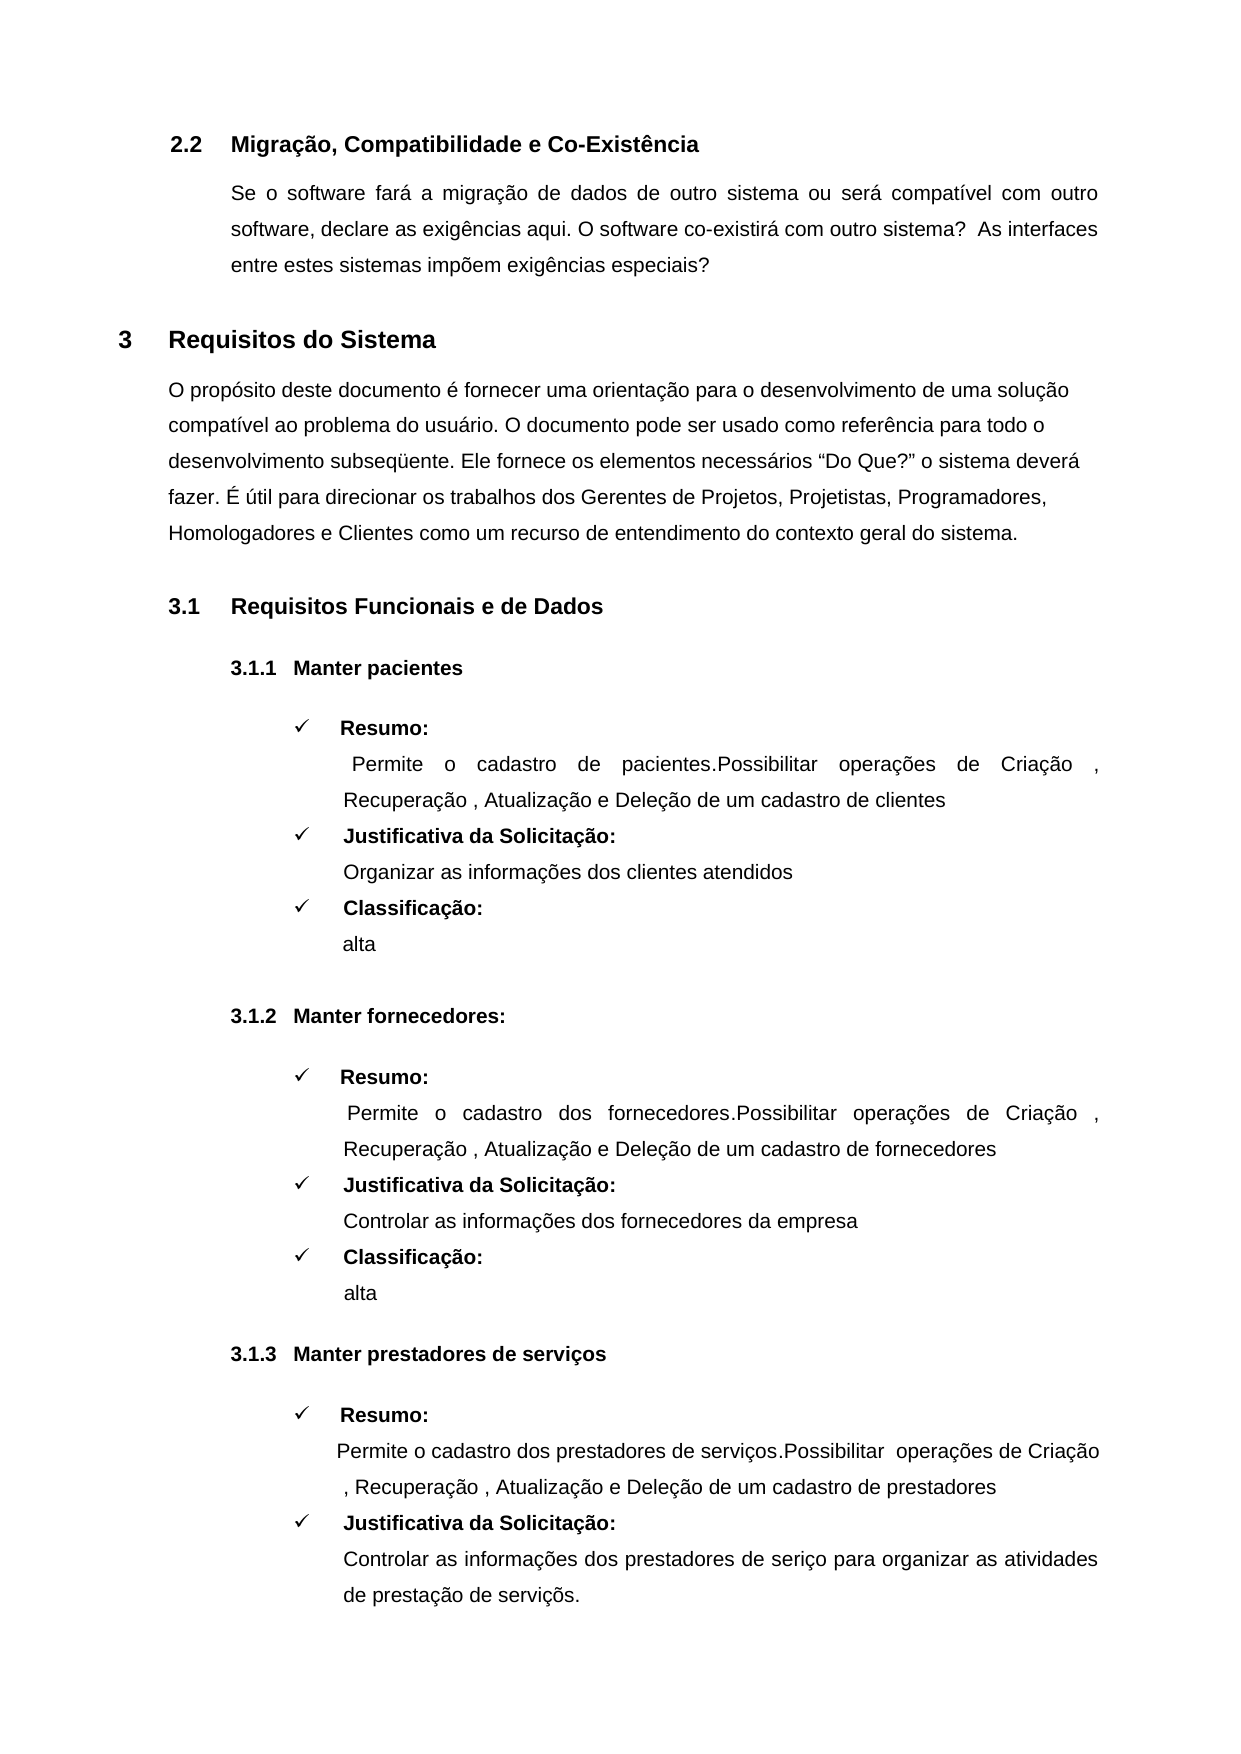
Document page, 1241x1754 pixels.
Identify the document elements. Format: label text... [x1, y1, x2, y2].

text Organizar as informações dos clientes atendidos [343, 860, 1100, 884]
text Controlar as informações dos fornecedores da empresa [343, 1209, 1100, 1233]
text Permite o cadastro dos fornecedores.Possibilitar operações de Criação , Recuperação , Atualização e Deleção de um cadastro de fornecedores [331, 1101, 1100, 1161]
list Manter prestadores de serviços [193, 1342, 1100, 1366]
subtitle Requisitos Funcionais e de Dados [168, 593, 1100, 619]
list Resumo: [293, 1403, 1100, 1427]
text Permite o cadastro dos prestadores de serviços.Possibilitar operações de Criação , Recuperação , Atualização e Deleção de um cadastro de prestadores [331, 1439, 1100, 1499]
text Se o software fará a migração de dados de outro sistema ou será compatível com outro software, declare as exigências aqui. O software co-existirá com outro sistema? As interfaces entre estes sistemas impõem exigências especiais? [231, 181, 1100, 277]
text alta [331, 932, 1100, 956]
list Resumo: [293, 716, 1100, 740]
list alta [193, 1281, 1100, 1305]
list Manter fornecedores: [193, 1004, 1100, 1028]
list Classificação: [293, 896, 1100, 920]
subtitle Requisitos do Sistema [118, 325, 1100, 353]
list Resumo: [293, 1065, 1100, 1089]
list Classificação: [293, 1245, 1100, 1269]
list Justificativa da Solicitação: [293, 824, 1100, 848]
text Controlar as informações dos prestadores de seriço para organizar as atividades de prestação de serviçõs. [343, 1547, 1100, 1607]
subtitle Migração, Compatibilidade e Co-Existência [168, 131, 1100, 157]
list Manter pacientes [193, 655, 1100, 679]
text O propósito deste documento é fornecer uma orientação para o desenvolvimento de uma solução compatível ao problema do usuário. O documento pode ser usado como referência para todo o desenvolvimento subseqüente. Ele fornece os elementos necessários “Do Que?” o sistema deverá fazer. É útil para direcionar os trabalhos dos Gerentes de Projetos, Projetistas, Programadores, Homologadores e Clientes como um recurso de entendimento do contexto geral do sistema. [168, 377, 1100, 545]
list Justificativa da Solicitação: [293, 1511, 1100, 1535]
text Permite o cadastro de pacientes.Possibilitar operações de Criação , Recuperação , Atualização e Deleção de um cadastro de clientes [331, 752, 1100, 812]
list Justificativa da Solicitação: [293, 1173, 1100, 1197]
